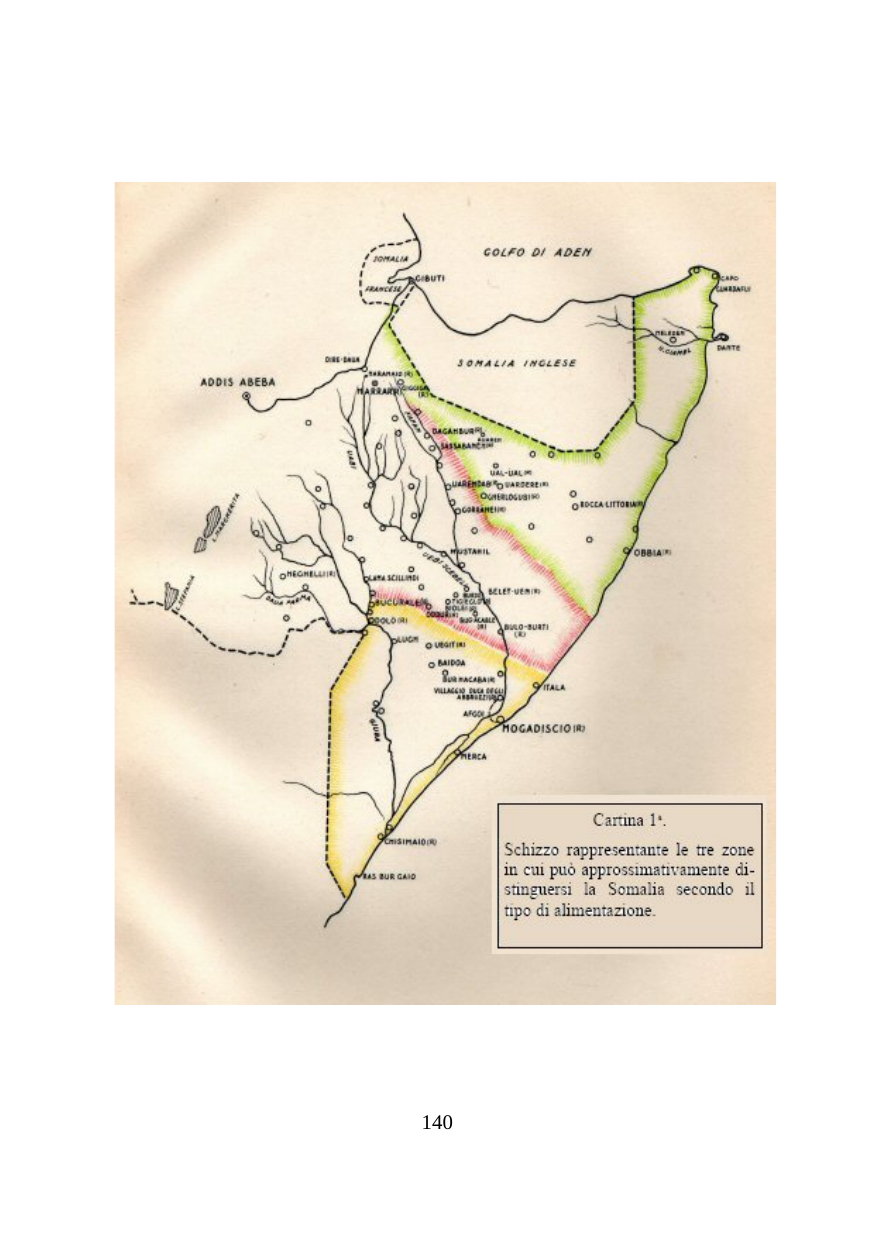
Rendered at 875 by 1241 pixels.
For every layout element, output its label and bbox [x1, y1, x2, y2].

picture [114, 182, 777, 1005]
